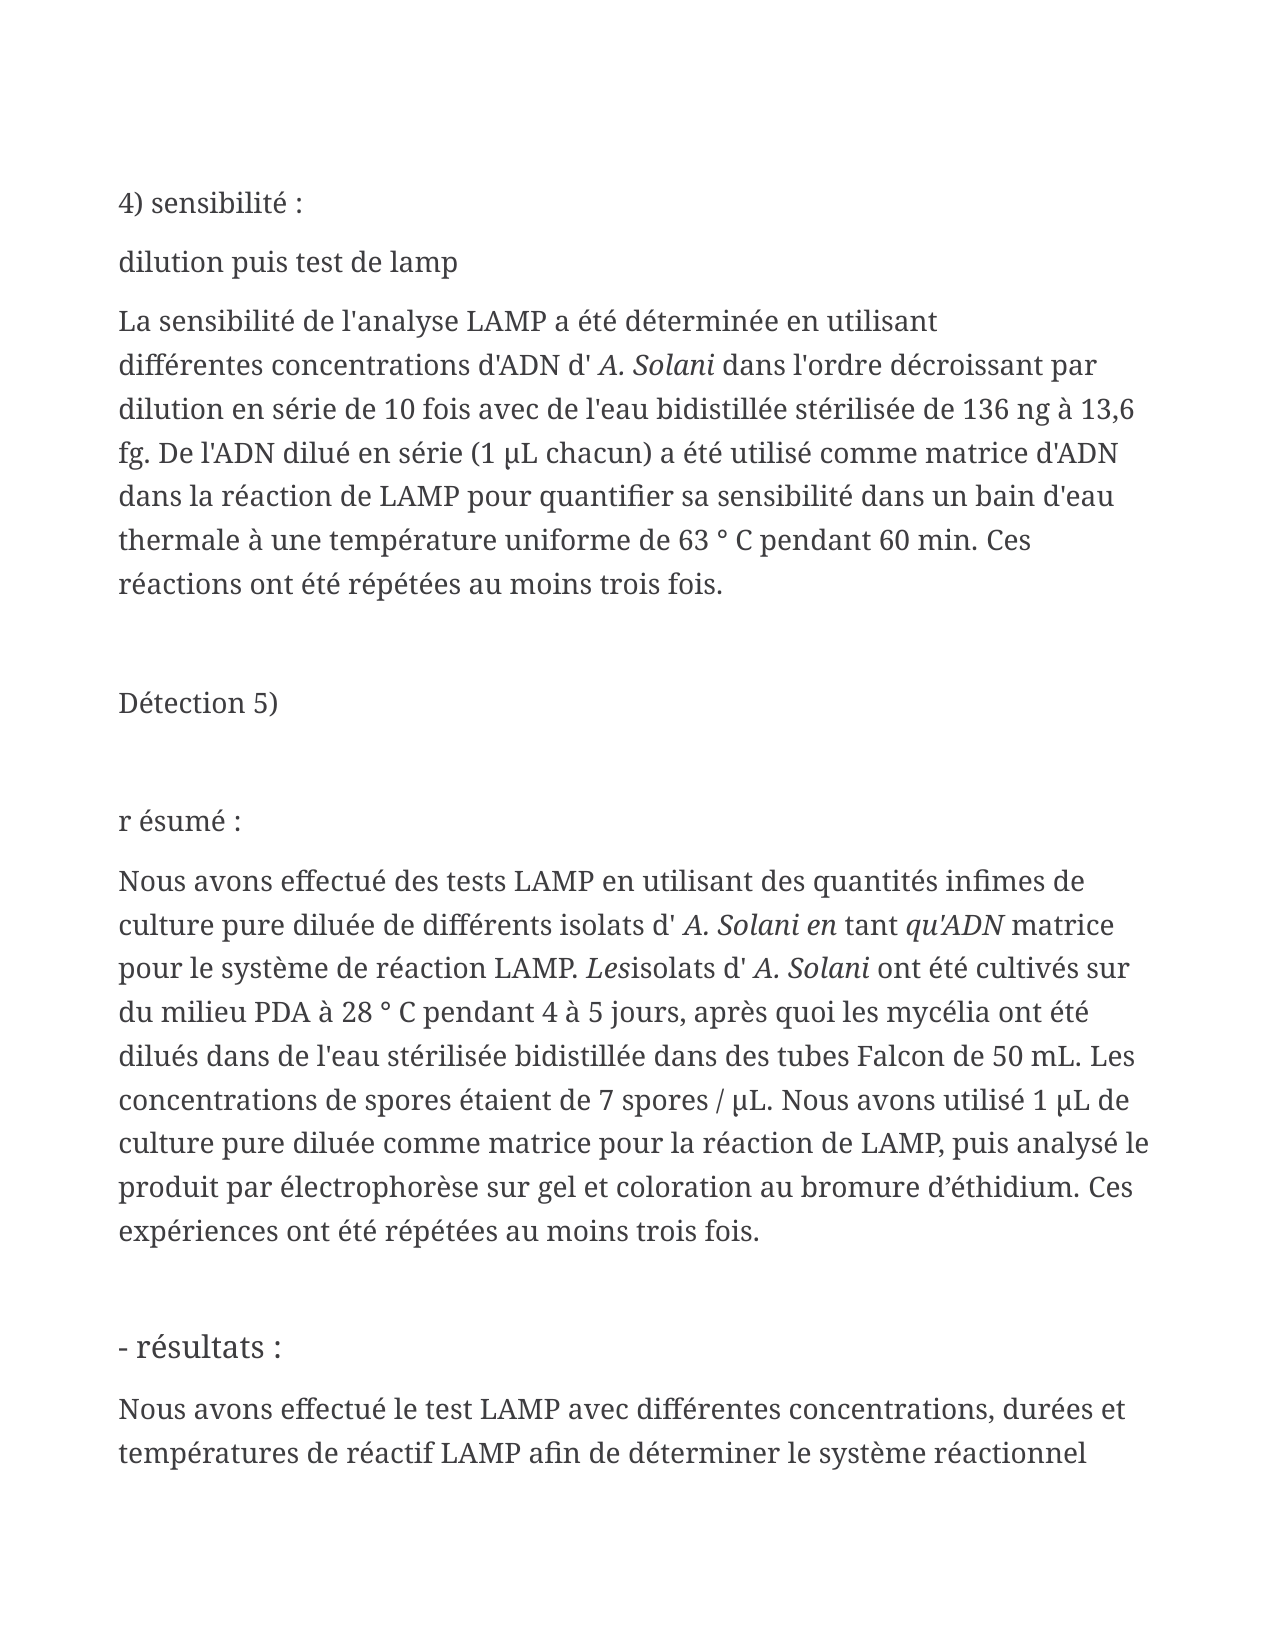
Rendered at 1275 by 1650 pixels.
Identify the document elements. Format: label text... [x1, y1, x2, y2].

text Nous avons effectué des tests LAMP en utilisant des quantités infimes de culture pure diluée de différents isolats d' A. Solani en tant qu'ADN matrice pour le système de réaction LAMP. Lesisolats d' A. Solani ont été cultivés sur du milieu PDA à 28 ° C pendant 4 à 5 jours, après quoi les mycélia ont été dilués dans de l'eau stérilisée bidistillée dans des tubes Falcon de 50 mL. Les concentrations de spores étaient de 7 spores / μL. Nous avons utilisé 1 µL de culture pure diluée comme matrice pour la réaction de LAMP, puis analysé le produit par électrophorèse sur gel et coloration au bromure d’éthidium. Ces expériences ont été répétées au moins trois fois. [118, 856, 1157, 1249]
text La sensibilité de l'analyse LAMP a été déterminée en utilisant différentes concentrations d'ADN d' A. Solani dans l'ordre décroissant par dilution en série de 10 fois avec de l'eau bidistillée stérilisée de 136 ng à 13,6 fg. De l'ADN dilué en série (1 µL chacun) a été utilisé comme matrice d'ADN dans la réaction de LAMP pour quantifier sa sensibilité dans un bain d'eau thermale à une température uniforme de 63 ° C pendant 60 min. Ces réactions ont été répétées au moins trois fois. [118, 296, 1157, 602]
text Détection 5) [118, 677, 1157, 721]
text - résultats : [118, 1324, 1157, 1368]
text r ésumé : [118, 796, 1157, 840]
text dilution puis test de lamp [118, 237, 1157, 281]
text 4) sensibilité : [118, 177, 1157, 221]
text Nous avons effectué le test LAMP avec différentes concentrations, durées et températures de réactif LAMP afin de déterminer le système réactionnel [118, 1384, 1157, 1471]
